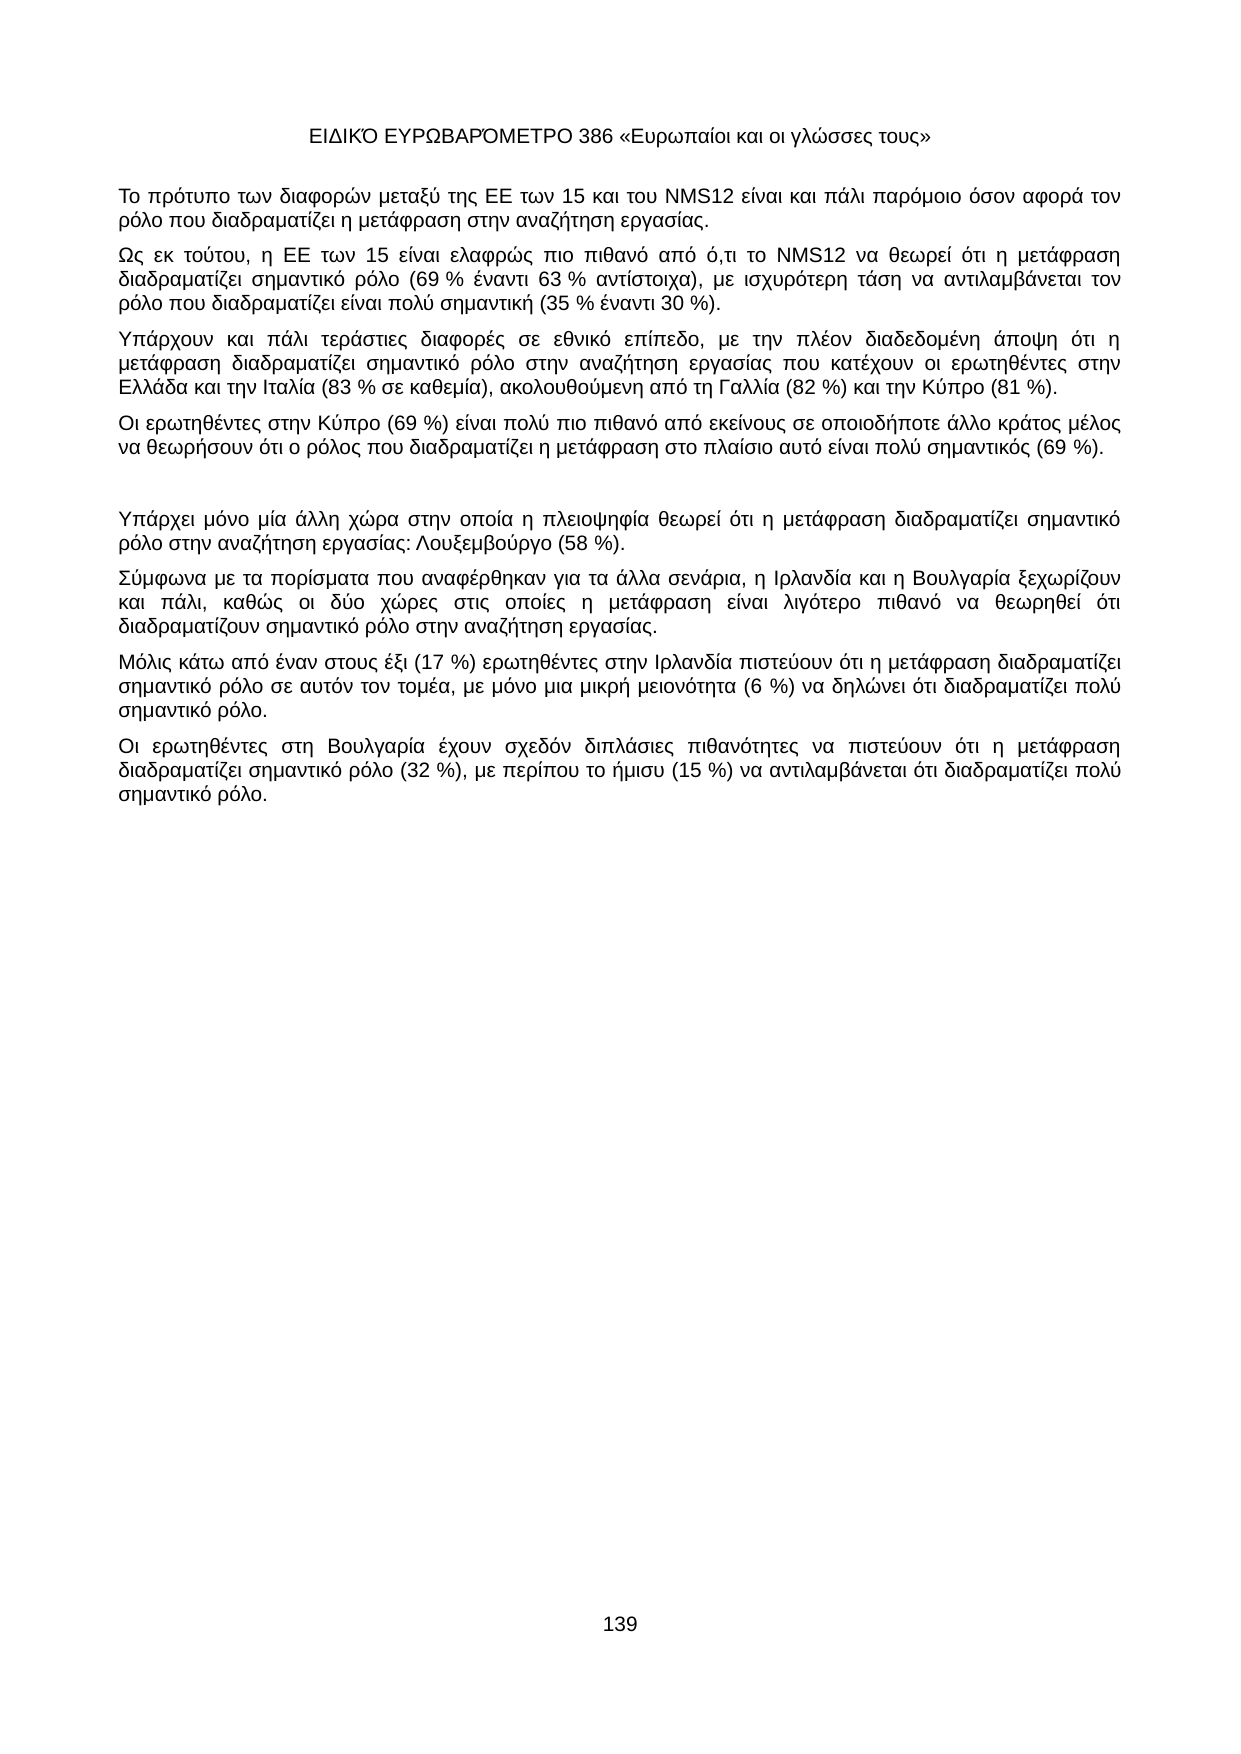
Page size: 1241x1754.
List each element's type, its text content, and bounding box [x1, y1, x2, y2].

text Σύμφωνα με τα πορίσματα που αναφέρθηκαν για τα άλλα σενάρια, η Ιρλανδία και η Βουλγαρία ξεχωρίζουν και πάλι, καθώς οι δύο χώρες στις οποίες η μετάφραση είναι λιγότερο πιθανό να θεωρηθεί ότι διαδραματίζουν σημαντικό ρόλο στην αναζήτηση εργασίας. [118, 566, 1122, 638]
text Υπάρχουν και πάλι τεράστιες διαφορές σε εθνικό επίπεδο, με την πλέον διαδεδομένη άποψη ότι η μετάφραση διαδραματίζει σημαντικό ρόλο στην αναζήτηση εργασίας που κατέχουν οι ερωτηθέντες στην Ελλάδα και την Ιταλία (83 % σε καθεμία), ακολουθούμενη από τη Γαλλία (82 %) και την Κύπρο (81 %). [118, 327, 1122, 399]
text Ως εκ τούτου, η ΕΕ των 15 είναι ελαφρώς πιο πιθανό από ό,τι το NMS12 να θεωρεί ότι η μετάφραση διαδραματίζει σημαντικό ρόλο (69 % έναντι 63 % αντίστοιχα), με ισχυρότερη τάση να αντιλαμβάνεται τον ρόλο που διαδραματίζει είναι πολύ σημαντική (35 % έναντι 30 %). [118, 243, 1122, 315]
text Μόλις κάτω από έναν στους έξι (17 %) ερωτηθέντες στην Ιρλανδία πιστεύουν ότι η μετάφραση διαδραματίζει σημαντικό ρόλο σε αυτόν τον τομέα, με μόνο μια μικρή μειονότητα (6 %) να δηλώνει ότι διαδραματίζει πολύ σημαντικό ρόλο. [118, 650, 1122, 722]
text Οι ερωτηθέντες στη Βουλγαρία έχουν σχεδόν διπλάσιες πιθανότητες να πιστεύουν ότι η μετάφραση διαδραματίζει σημαντικό ρόλο (32 %), με περίπου το ήμισυ (15 %) να αντιλαμβάνεται ότι διαδραματίζει πολύ σημαντικό ρόλο. [118, 734, 1122, 806]
text Το πρότυπο των διαφορών μεταξύ της ΕΕ των 15 και του NMS12 είναι και πάλι παρόμοιο όσον αφορά τον ρόλο που διαδραματίζει η μετάφραση στην αναζήτηση εργασίας. [118, 183, 1122, 231]
text Οι ερωτηθέντες στην Κύπρο (69 %) είναι πολύ πιο πιθανό από εκείνους σε οποιοδήποτε άλλο κράτος μέλος να θεωρήσουν ότι ο ρόλος που διαδραματίζει η μετάφραση στο πλαίσιο αυτό είναι πολύ σημαντικός (69 %). [118, 411, 1122, 459]
text Υπάρχει μόνο μία άλλη χώρα στην οποία η πλειοψηφία θεωρεί ότι η μετάφραση διαδραματίζει σημαντικό ρόλο στην αναζήτηση εργασίας: Λουξεμβούργο (58 %). [118, 506, 1122, 554]
